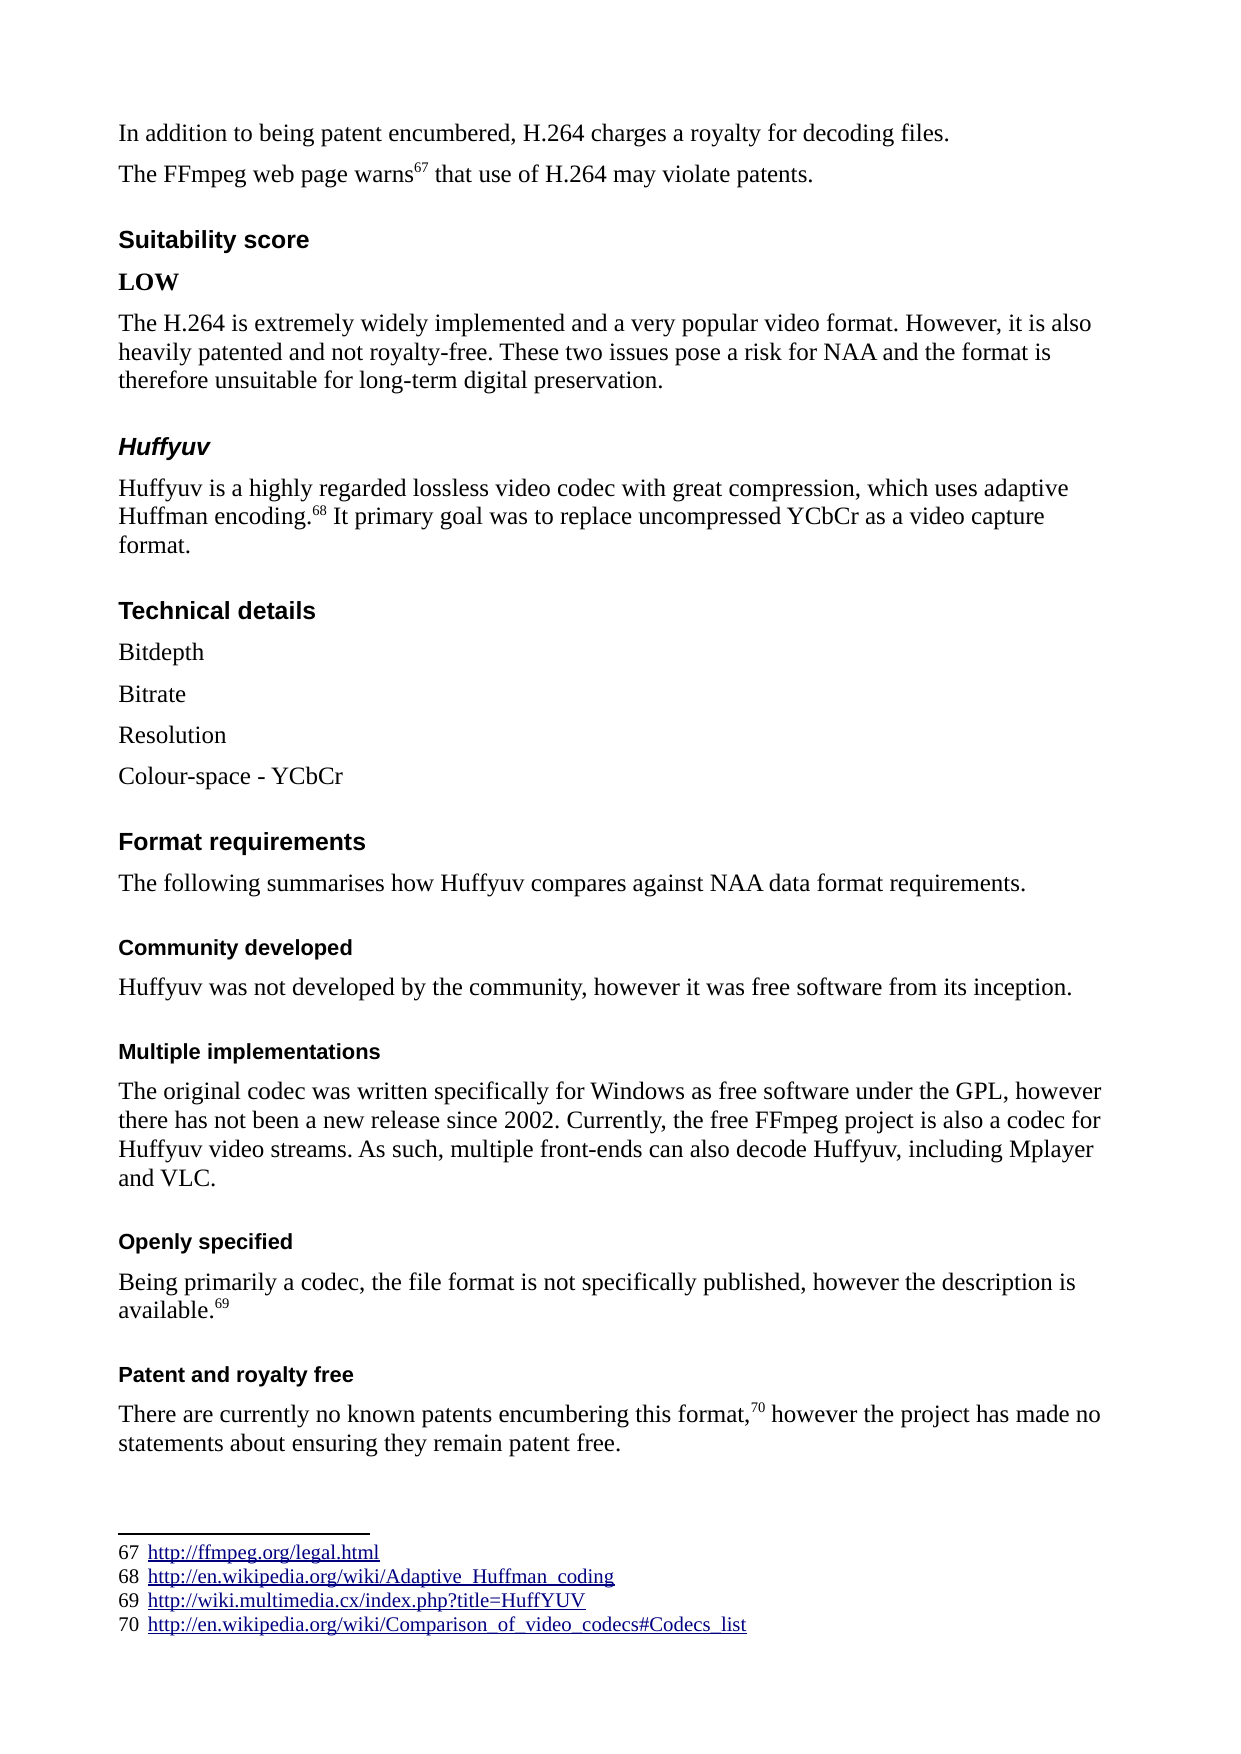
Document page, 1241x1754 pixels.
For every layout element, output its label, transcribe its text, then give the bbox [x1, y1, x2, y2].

subtitle Multiple implementations [118, 1039, 1122, 1064]
text http://ffmpeg.org/legal.html [118, 1539, 1122, 1564]
text The H.264 is extremely widely implemented and a very popular video format. However, it is also heavily patented and not royalty-free. These two issues pose a risk for NAA and the format is therefore unsuitable for long-term digital preservation. [118, 308, 1122, 394]
text http://wiki.multimedia.cx/index.php?title=HuffYUV [118, 1588, 1122, 1612]
text Huffyuv was not developed by the community, however it was free software from its inception. [118, 972, 1122, 1001]
text Colour-space - YCbCr [118, 761, 1122, 790]
text LOW [118, 267, 1122, 295]
text Resolution [118, 720, 1122, 749]
text In addition to being patent encumbered, H.264 charges a royalty for decoding files. [118, 118, 1122, 147]
subtitle Openly specified [118, 1229, 1122, 1254]
text Bitdepth [118, 637, 1122, 666]
subtitle Huffyuv [118, 432, 1122, 460]
text The FFmpeg web page warns that use of H.264 may violate patents. [118, 159, 1122, 188]
text Bitrate [118, 679, 1122, 707]
text There are currently no known patents encumbering this format, however the project has made no statements about ensuring they remain patent free. [118, 1399, 1122, 1457]
subtitle Community developed [118, 935, 1122, 960]
subtitle Suitability score [118, 226, 1122, 254]
text http://en.wikipedia.org/wiki/Comparison_of_video_codecs#Codecs_list [118, 1612, 1122, 1636]
subtitle Format requirements [118, 827, 1122, 856]
text The original codec was written specifically for Windows as free software under the GPL, however there has not been a new release since 2002. Currently, the free FFmpeg project is also a codec for Huffyuv video streams. As such, multiple front-ends can also decode Huffyuv, including Mplayer and VLC. [118, 1076, 1122, 1191]
text The following summarises how Huffyuv compares against NAA data format requirements. [118, 868, 1122, 897]
subtitle Technical details [118, 596, 1122, 625]
subtitle Patent and royalty free [118, 1362, 1122, 1387]
text Being primarily a codec, the file format is not specifically published, however the description is available. [118, 1267, 1122, 1324]
text Huffyuv is a highly regarded lossless video codec with great compression, which uses adaptive Huffman encoding. It primary goal was to replace uncompressed YCbCr as a video capture format. [118, 473, 1122, 559]
text http://en.wikipedia.org/wiki/Adaptive_Huffman_coding [118, 1564, 1122, 1588]
